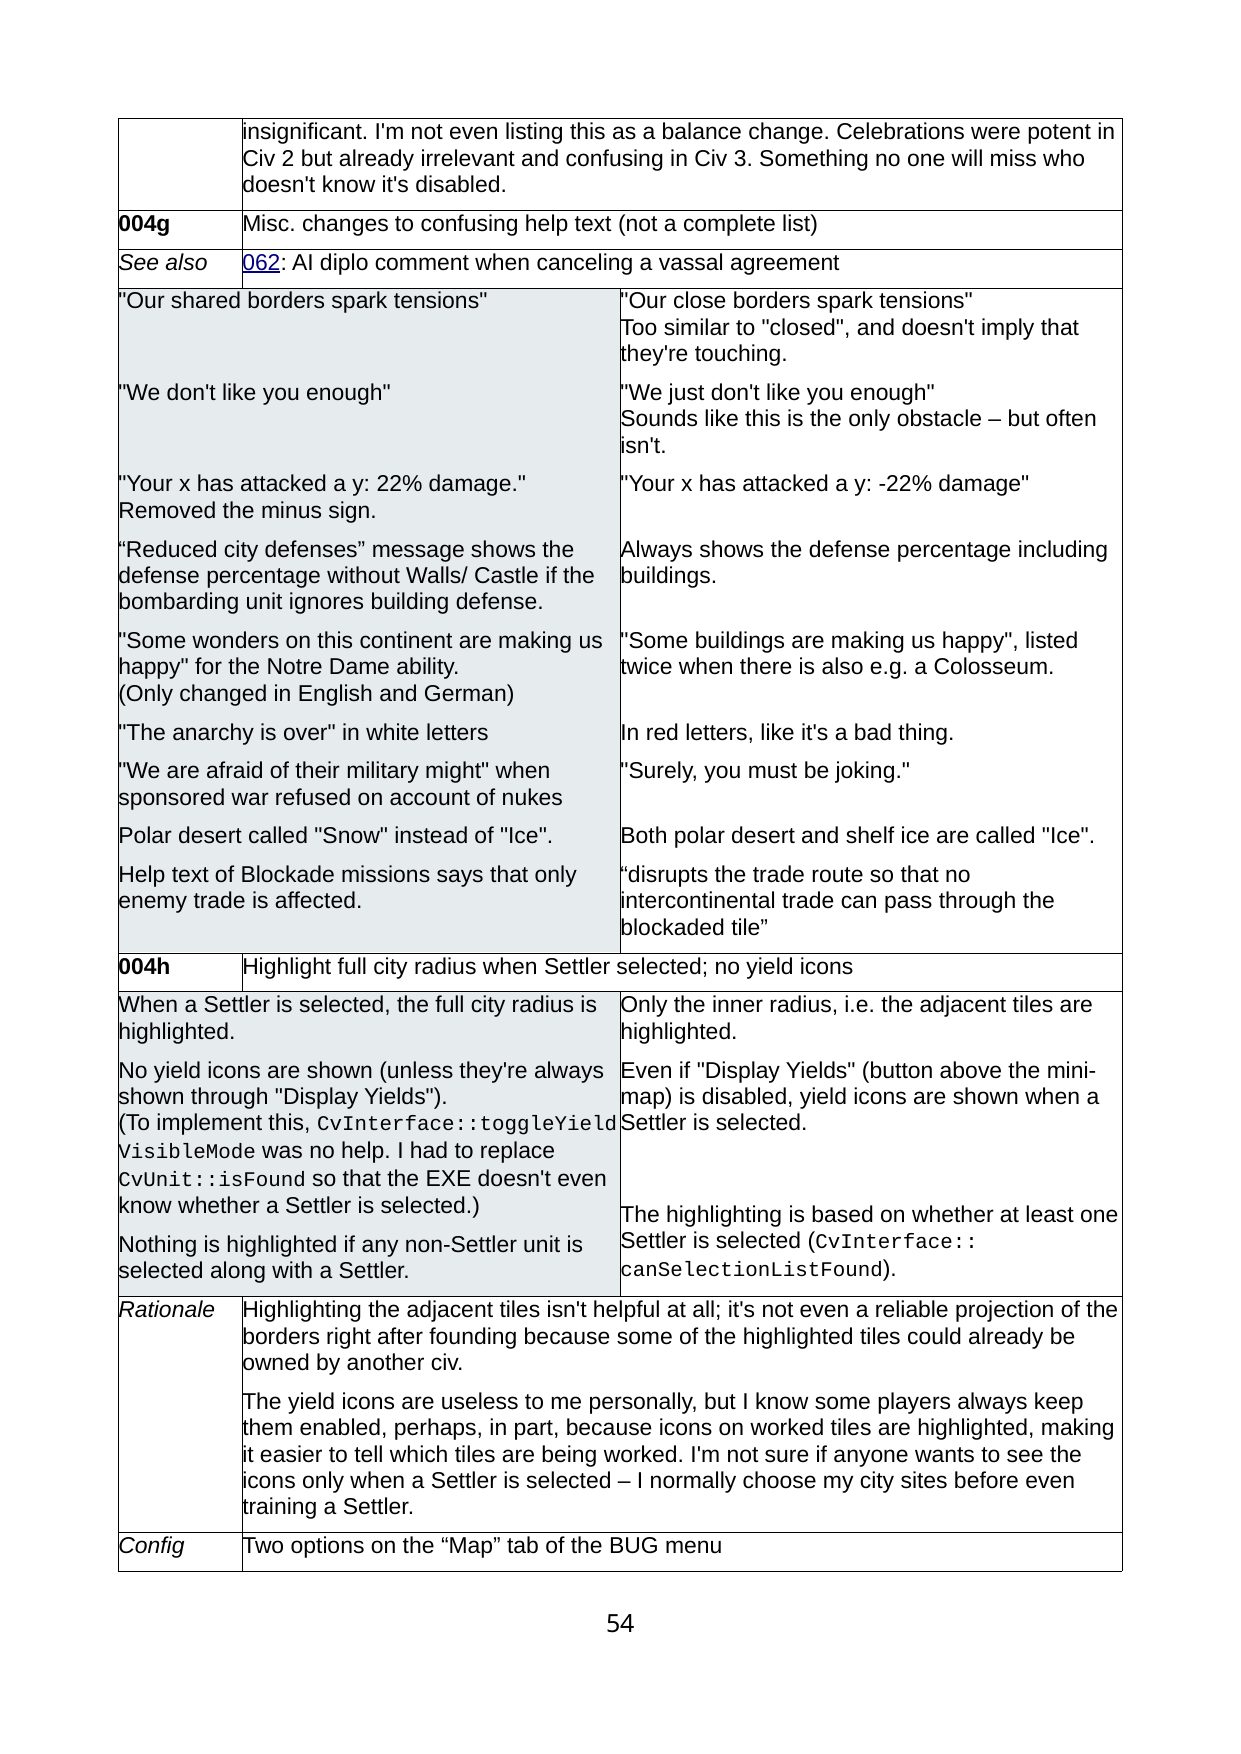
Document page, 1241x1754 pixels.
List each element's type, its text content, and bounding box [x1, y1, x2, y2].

table_cell 004h [119, 954, 242, 991]
table_cell 004g [119, 211, 242, 248]
table_cell Highlight full city radius when Settler selected; no yield icons [243, 954, 1122, 991]
table_cell When a Settler is selected, the full city radius is highlighted. No yield icons are shown (unless they're always shown through "Display Yields"). (To implement this, CvInterface::toggleYield VisibleMode was no help. I had to replace CvUnit::isFound so that the EXE doesn't even know whether a Settler is selected.) Nothing is highlighted if any non-Settler unit is selected along with a Settler. [119, 992, 620, 1296]
table_cell Only the inner radius, i.e. the adjacent tiles are highlighted. Even if "Display Yields" (button above the mini-map) is disabled, yield icons are shown when a Settler is selected. The highlighting is based on whether at least one Settler is selected (CvInterface:: canSelectionListFound). [621, 992, 1122, 1296]
table_cell Misc. changes to confusing help text (not a complete list) [243, 211, 1122, 248]
table_cell See also [119, 250, 242, 287]
table_cell 062: AI diplo comment when canceling a vassal agreement [243, 250, 1122, 287]
table_cell insignificant. I'm not even listing this as a balance change. Celebrations were potent in Civ 2 but already irrelevant and confusing in Civ 3. Something no one will miss who doesn't know it's disabled. [243, 119, 1122, 210]
table_cell "Our close borders spark tensions" Too similar to "closed", and doesn't imply that they're touching. "We just don't like you enough" Sounds like this is the only obstacle – but often isn't. "Your x has attacked a y: -22% damage" Always shows the defense percentage including buildings. "Some buildings are making us happy", listed twice when there is also e.g. a Colosseum. In red letters, like it's a bad thing. "Surely, you must be joking." Both polar desert and shelf ice are called "Ice". “disrupts the trade route so that no intercontinental trade can pass through the blockaded tile” [621, 289, 1122, 952]
table_cell [119, 119, 242, 210]
table_cell Rationale [119, 1297, 242, 1532]
table_cell Two options on the “Map” tab of the BUG menu [243, 1533, 1122, 1571]
table_cell "Our shared borders spark tensions" "We don't like you enough" "Your x has attacked a y: 22% damage." Removed the minus sign. “Reduced city defenses” message shows the defense percentage without Walls/ Castle if the bombarding unit ignores building defense. "Some wonders on this continent are making us happy" for the Notre Dame ability. (Only changed in English and German) "The anarchy is over" in white letters "We are afraid of their military might" when sponsored war refused on account of nukes Polar desert called "Snow" instead of "Ice". Help text of Blockade missions says that only enemy trade is affected. [119, 289, 620, 952]
table_cell Highlighting the adjacent tiles isn't helpful at all; it's not even a reliable projection of the borders right after founding because some of the highlighted tiles could already be owned by another civ. The yield icons are useless to me personally, but I know some players always keep them enabled, perhaps, in part, because icons on worked tiles are highlighted, making it easier to tell which tiles are being worked. I'm not sure if anyone wants to see the icons only when a Settler is selected – I normally choose my city sites before even training a Settler. [243, 1297, 1122, 1532]
table_cell Config [119, 1533, 242, 1571]
